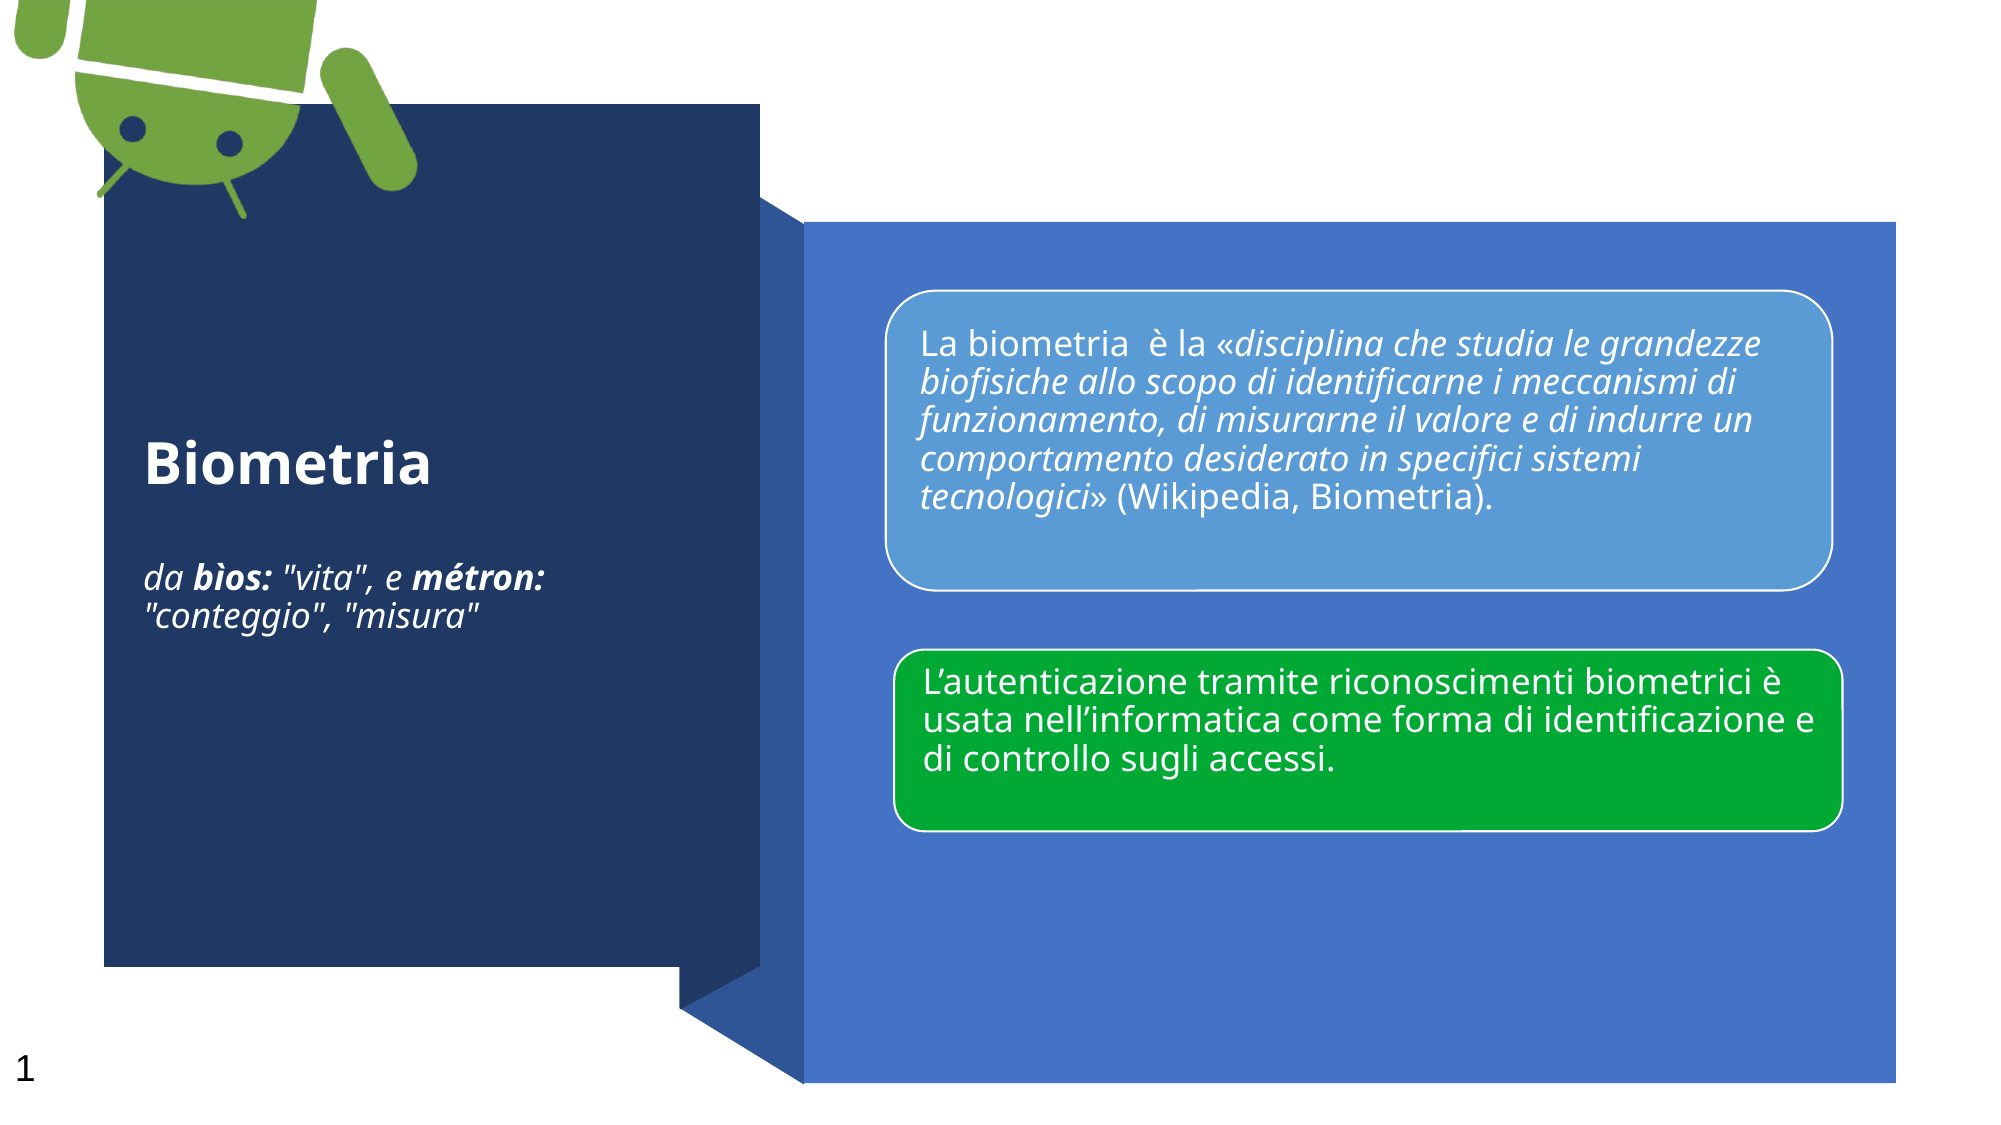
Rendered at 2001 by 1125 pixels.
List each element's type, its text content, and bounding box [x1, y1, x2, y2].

text_box L’autenticazione tramite riconoscimenti biometrici è usata nell’informatica come forma di identificazione e di controllo sugli accessi. [894, 649, 1843, 832]
text_box [0, 1040, 629, 1111]
text_box La biometria è la «disciplina che studia le grandezze biofisiche allo scopo di identificarne i meccanismi di funzionamento, di misurarne il valore e di indurre un comportamento desiderato in specifici sistemi tecnologici» (Wikipedia, Biometria). [885, 290, 1833, 591]
picture [10, 0, 435, 230]
text_box [0, 0, 2000, 1125]
list [856, 282, 1833, 994]
title Biometria da bìos: "vita", e métron: "conteggio", "misura" [128, 161, 710, 910]
